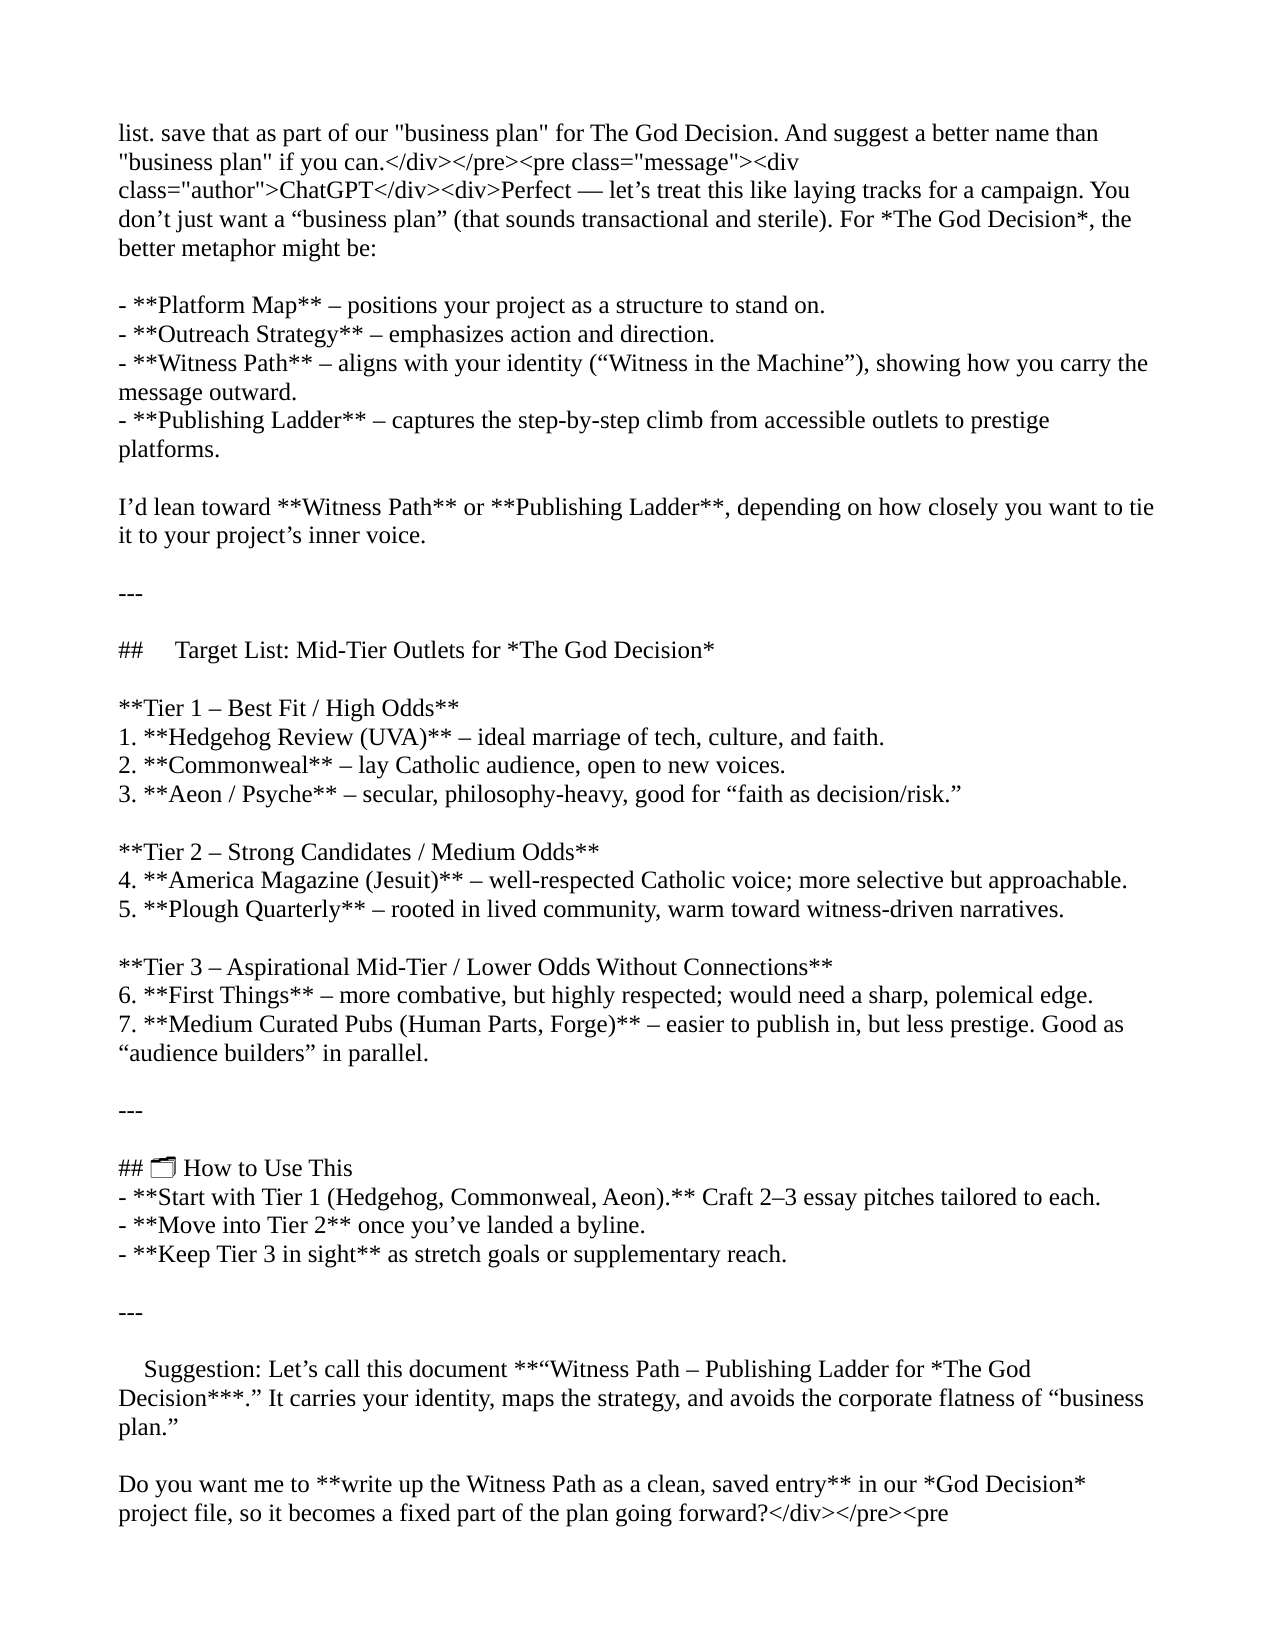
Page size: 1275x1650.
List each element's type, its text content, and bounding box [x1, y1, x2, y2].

text --- [118, 1096, 1157, 1124]
text I’d lean toward **Witness Path** or **Publishing Ladder**, depending on how closely you want to tie it to your project’s inner voice. [118, 492, 1157, 549]
text --- [118, 1297, 1157, 1326]
text 4. **America Magazine (Jesuit)** – well-respected Catholic voice; more selective but approachable. [118, 866, 1157, 894]
text 3. **Aeon / Psyche** – secular, philosophy-heavy, good for “faith as decision/risk.” [118, 779, 1157, 808]
text - **Witness Path** – aligns with your identity (“Witness in the Machine”), showing how you carry the message outward. [118, 348, 1157, 406]
text - **Start with Tier 1 (Hedgehog, Commonweal, Aeon).** Craft 2–3 essay pitches tailored to each. [118, 1182, 1157, 1211]
text 2. **Commonweal** – lay Catholic audience, open to new voices. [118, 751, 1157, 779]
text 1. **Hedgehog Review (UVA)** – ideal marriage of tech, culture, and faith. [118, 722, 1157, 751]
text **Tier 2 – Strong Candidates / Medium Odds** [118, 837, 1157, 866]
text **Tier 3 – Aspirational Mid-Tier / Lower Odds Without Connections** [118, 952, 1157, 981]
text **Tier 1 – Best Fit / High Odds** [118, 693, 1157, 722]
text 6. **First Things** – more combative, but highly respected; would need a sharp, polemical edge. [118, 981, 1157, 1009]
text 🔑 Suggestion: Let’s call this document **“Witness Path – Publishing Ladder for *The God Decision***.” It carries your identity, maps the strategy, and avoids the corporate flatness of “business plan.” [118, 1354, 1157, 1441]
text - **Publishing Ladder** – captures the step-by-step climb from accessible outlets to prestige platforms. [118, 406, 1157, 463]
text - **Keep Tier 3 in sight** as stretch goals or supplementary reach. [118, 1239, 1157, 1268]
text 7. **Medium Curated Pubs (Human Parts, Forge)** – easier to publish in, but less prestige. Good as “audience builders” in parallel. [118, 1009, 1157, 1067]
text --- [118, 578, 1157, 607]
text ## 🗂 How to Use This [118, 1153, 1157, 1182]
text - **Move into Tier 2** once you’ve landed a byline. [118, 1211, 1157, 1239]
text Do you want me to **write up the Witness Path as a clean, saved entry** in our *God Decision* project file, so it becomes a fixed part of the plan going forward?</div></pre><pre [118, 1469, 1157, 1527]
text - **Outreach Strategy** – emphasizes action and direction. [118, 319, 1157, 348]
text list. save that as part of our "business plan" for The God Decision. And suggest a better name than "business plan" if you can.</div></pre><pre class="message"><div class="author">ChatGPT</div><div>Perfect — let’s treat this like laying tracks for a campaign. You don’t just want a “business plan” (that sounds transactional and sterile). For *The God Decision*, the better metaphor might be: [118, 118, 1157, 262]
text 5. **Plough Quarterly** – rooted in lived community, warm toward witness-driven narratives. [118, 894, 1157, 923]
text - **Platform Map** – positions your project as a structure to stand on. [118, 291, 1157, 319]
text ## 🎯 Target List: Mid-Tier Outlets for *The God Decision* [118, 636, 1157, 664]
